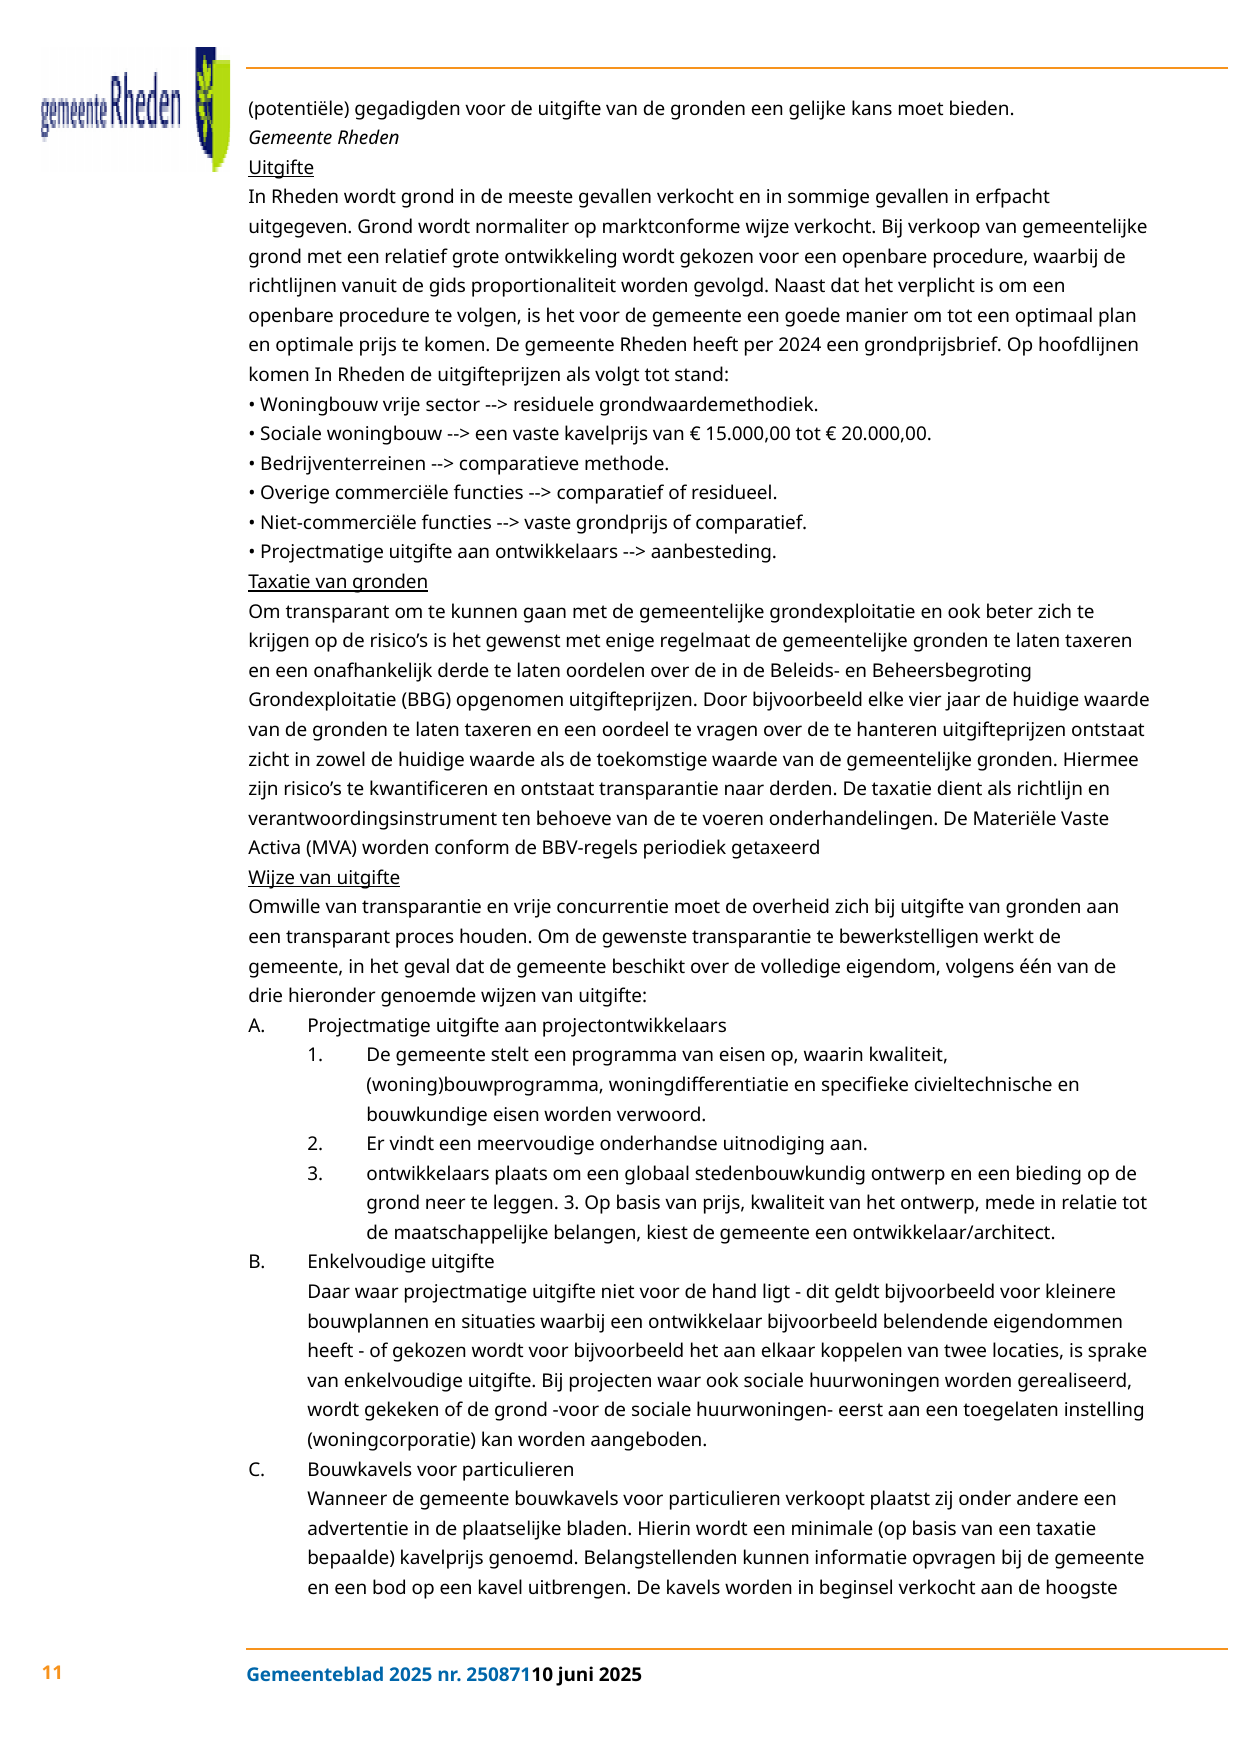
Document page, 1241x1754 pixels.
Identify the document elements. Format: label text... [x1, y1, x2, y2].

picture [41, 47, 231, 172]
table_header Gemeente Rheden Uitgifte In Rheden wordt grond in de meeste gevallen verkocht en in sommige gevallen in erfpacht uitgegeven. Grond wordt normaliter op marktconforme wijze verkocht. Bij verkoop van gemeentelijke grond met een relatief grote ontwikkeling wordt gekozen voor een openbare procedure, waarbij de richtlijnen vanuit de gids proportionaliteit worden gevolgd. Naast dat het verplicht is om een openbare procedure te volgen, is het voor de gemeente een goede manier om tot een optimaal plan en optimale prijs te komen. De gemeente Rheden heeft per 2024 een grondprijsbrief. Op hoofdlijnen komen In Rheden de uitgifteprijzen als volgt tot stand: • Woningbouw vrije sector --> residuele grondwaardemethodiek. • Sociale woningbouw --> een vaste kavelprijs van € 15.000,00 tot € 20.000,00. • Bedrijventerreinen --> comparatieve methode. • Overige commerciële functies --> comparatief of residueel. • Niet-commerciële functies --> vaste grondprijs of comparatief. • Projectmatige uitgifte aan ontwikkelaars --> aanbesteding. Taxatie van gronden Om transparant om te kunnen gaan met de gemeentelijke grondexploitatie en ook beter zich te krijgen op de risico’s is het gewenst met enige regelmaat de gemeentelijke gronden te laten taxeren en een onafhankelijk derde te laten oordelen over de in de Beleids- en Beheersbegroting Grondexploitatie (BBG) opgenomen uitgifteprijzen. Door bijvoorbeeld elke vier jaar de huidige waarde van de gronden te laten taxeren en een oordeel te vragen over de te hanteren uitgifteprijzen ontstaat zicht in zowel de huidige waarde als de toekomstige waarde van de gemeentelijke gronden. Hiermee zijn risico’s te kwantificeren en ontstaat transparantie naar derden. De taxatie dient als richtlijn en verantwoordingsinstrument ten behoeve van de te voeren onderhandelingen. De Materiële Vaste Activa (MVA) worden conform de BBV-regels periodiek getaxeerd Wijze van uitgifte Omwille van transparantie en vrije concurrentie moet de overheid zich bij uitgifte van gronden aan een transparant proces houden. Om de gewenste transparantie te bewerkstelligen werkt de gemeente, in het geval dat de gemeente beschikt over de volledige eigendom, volgens één van de drie hieronder genoemde wijzen van uitgifte: Projectmatige uitgifte aan projectontwikkelaars De gemeente stelt een programma van eisen op, waarin kwaliteit, (woning)bouwprogramma, woningdifferentiatie en specifieke civieltechnische en bouwkundige eisen worden verwoord. Er vindt een meervoudige onderhandse uitnodiging aan. ontwikkelaars plaats om een globaal stedenbouwkundig ontwerp en een bieding op de grond neer te leggen. 3. Op basis van prijs, kwaliteit van het ontwerp, mede in relatie tot de maatschappelijke belangen, kiest de gemeente een ontwikkelaar/architect. Enkelvoudige uitgifte Daar waar projectmatige uitgifte niet voor de hand ligt - dit geldt bijvoorbeeld voor kleinere bouwplannen en situaties waarbij een ontwikkelaar bijvoorbeeld belendende eigendommen heeft - of gekozen wordt voor bijvoorbeeld het aan elkaar koppelen van twee locaties, is sprake van enkelvoudige uitgifte. Bij projecten waar ook sociale huurwoningen worden gerealiseerd, wordt gekeken of de grond -voor de sociale huurwoningen- eerst aan een toegelaten instelling (woningcorporatie) kan worden aangeboden. Bouwkavels voor particulieren Wanneer de gemeente bouwkavels voor particulieren verkoopt plaatst zij onder andere een advertentie in de plaatselijke bladen. Hierin wordt een minimale (op basis van een taxatie bepaalde) kavelprijs genoemd. Belangstellenden kunnen informatie opvragen bij de gemeente en een bod op een kavel uitbrengen. De kavels worden in beginsel verkocht aan de hoogste [248, 125, 1152, 1600]
text (potentiële) gegadigden voor de uitgifte van de gronden een gelijke kans moet bieden. [248, 95, 1152, 121]
